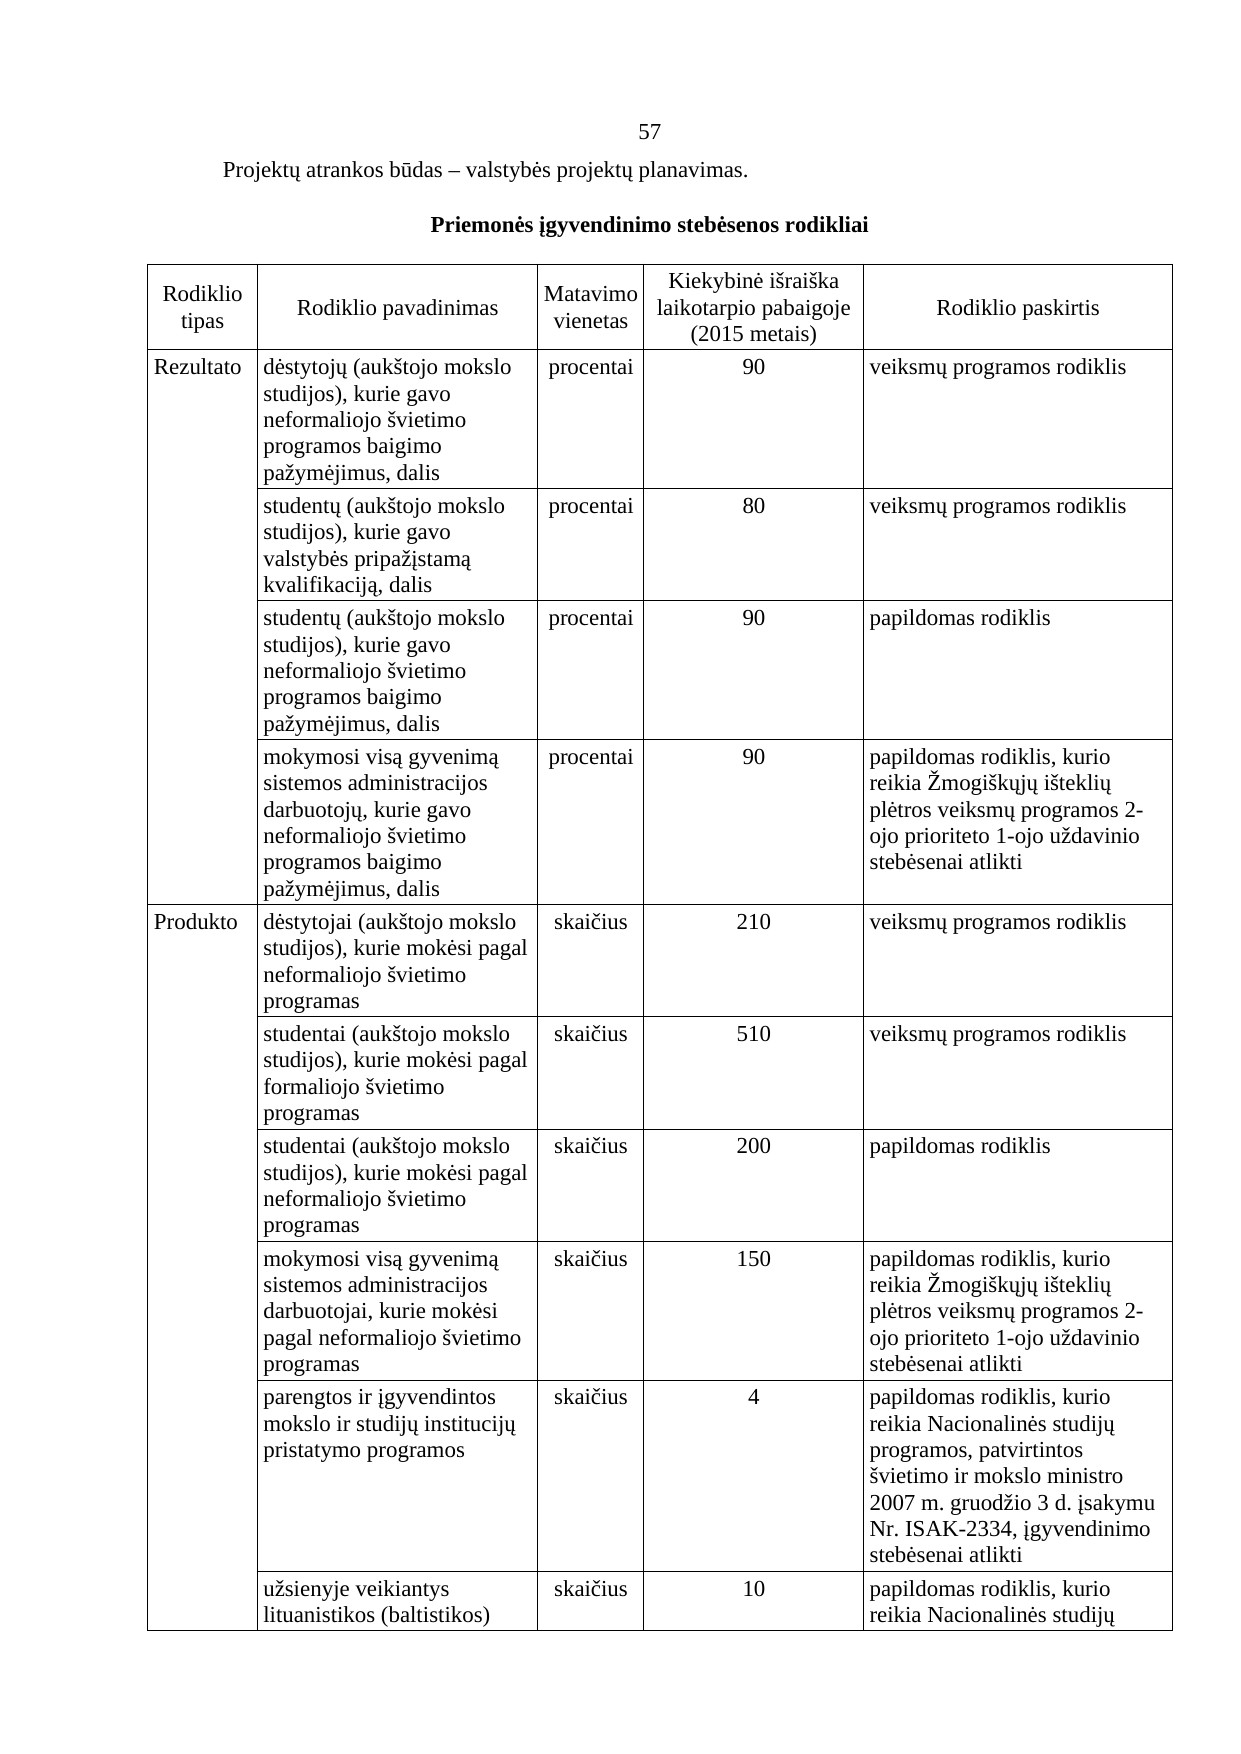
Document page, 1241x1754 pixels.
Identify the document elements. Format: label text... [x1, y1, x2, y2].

table_cell skaičius [538, 1017, 643, 1128]
table_cell studentai (aukštojo mokslo studijos), kurie mokėsi pagal neformaliojo švietimo programas [258, 1130, 537, 1241]
table_cell papildomas rodiklis, kurio reikia Žmogiškųjų išteklių plėtros veiksmų programos 2-ojo priori­te­to 1-ojo uždavinio stebėsenai atlikti [864, 740, 1172, 904]
table_cell 10 [644, 1572, 863, 1630]
table_cell 210 [644, 905, 863, 1016]
table_header Rodiklio paskirtis [864, 265, 1172, 349]
table_cell 510 [644, 1017, 863, 1128]
text Projektų atrankos būdas – valstybės projektų planavimas. [148, 156, 1152, 182]
table_header Matavimo vienetas [538, 265, 643, 349]
table_cell procentai [538, 350, 643, 488]
table_cell papildomas rodiklis, kurio reikia Žmogiškųjų išteklių plėtros veiksmų programos 2-ojo prioriteto 1-ojo uždavinio stebėsenai atlikti [864, 1242, 1172, 1379]
table_cell parengtos ir įgyvendintos mokslo ir studijų institucijų pristatymo programos [258, 1381, 537, 1571]
table_cell dėstytojų (aukštojo mokslo studijos), kurie gavo neformaliojo švietimo programos baigimo pažymėjimus, dalis [258, 350, 537, 488]
table_cell 4 [644, 1381, 863, 1571]
table_cell 80 [644, 489, 863, 600]
table_cell 90 [644, 601, 863, 739]
table_cell 90 [644, 350, 863, 488]
table_cell papildomas rodiklis [864, 601, 1172, 739]
table_cell 200 [644, 1130, 863, 1241]
table_cell mokymosi visą gyvenimą sistemos administracijos darbuotojų, kurie gavo neformaliojo švietimo programos baigimo pažymėjimus, dalis [258, 740, 537, 904]
table_cell veiksmų programos rodiklis [864, 905, 1172, 1016]
table_cell Rezultato [148, 350, 257, 904]
table_cell procentai [538, 489, 643, 600]
table_header Rodiklio pavadinimas [258, 265, 537, 349]
table_cell papildomas rodiklis, kurio reikia Nacionalinės studijų [864, 1572, 1172, 1630]
table_cell skaičius [538, 1381, 643, 1571]
table_cell dėstytojai (aukštojo mokslo studijos), kurie mokėsi pagal neformaliojo švietimo programas [258, 905, 537, 1016]
table_cell skaičius [538, 1242, 643, 1379]
table_cell mokymosi visą gyvenimą sistemos administracijos darbuotojai, kurie mokėsi pagal neformaliojo švietimo programas [258, 1242, 537, 1379]
text Priemonės įgyvendinimo stebėsenos rodikliai [148, 211, 1152, 237]
table_cell skaičius [538, 905, 643, 1016]
table_cell Produkto [148, 905, 257, 1630]
table_cell procentai [538, 601, 643, 739]
table_cell 150 [644, 1242, 863, 1379]
table_cell skaičius [538, 1572, 643, 1630]
table_cell 90 [644, 740, 863, 904]
table_cell veiksmų programos rodiklis [864, 1017, 1172, 1128]
table_cell studentų (aukštojo mokslo studijos), kurie gavo neformaliojo švietimo programos baigimo pažymėjimus, dalis [258, 601, 537, 739]
table_header Rodiklio tipas [148, 265, 257, 349]
table_cell studentai (aukštojo mokslo studijos), kurie mokėsi pagal formaliojo švietimo programas [258, 1017, 537, 1128]
table_cell skaičius [538, 1130, 643, 1241]
table_header Kiekybinė išraiška laikotarpio pabaigoje (2015 metais) [644, 265, 863, 349]
table_cell procentai [538, 740, 643, 904]
table_cell papildomas rodiklis [864, 1130, 1172, 1241]
table_cell užsienyje veikiantys lituanistikos (baltistikos) [258, 1572, 537, 1630]
table_cell veiksmų programos rodiklis [864, 489, 1172, 600]
table_cell studentų (aukštojo mokslo studijos), kurie gavo valstybės pripažįstamą kvalifikaciją, dalis [258, 489, 537, 600]
table_cell veiksmų programos rodiklis [864, 350, 1172, 488]
table_cell papildomas rodiklis, kurio reikia Nacionalinės studijų programos, patvirtintos švietimo ir mokslo ministro 2007 m. gruodžio 3 d. įsakymu Nr. ISAK-2334, įgyvendinimo stebėsenai atlikti [864, 1381, 1172, 1571]
